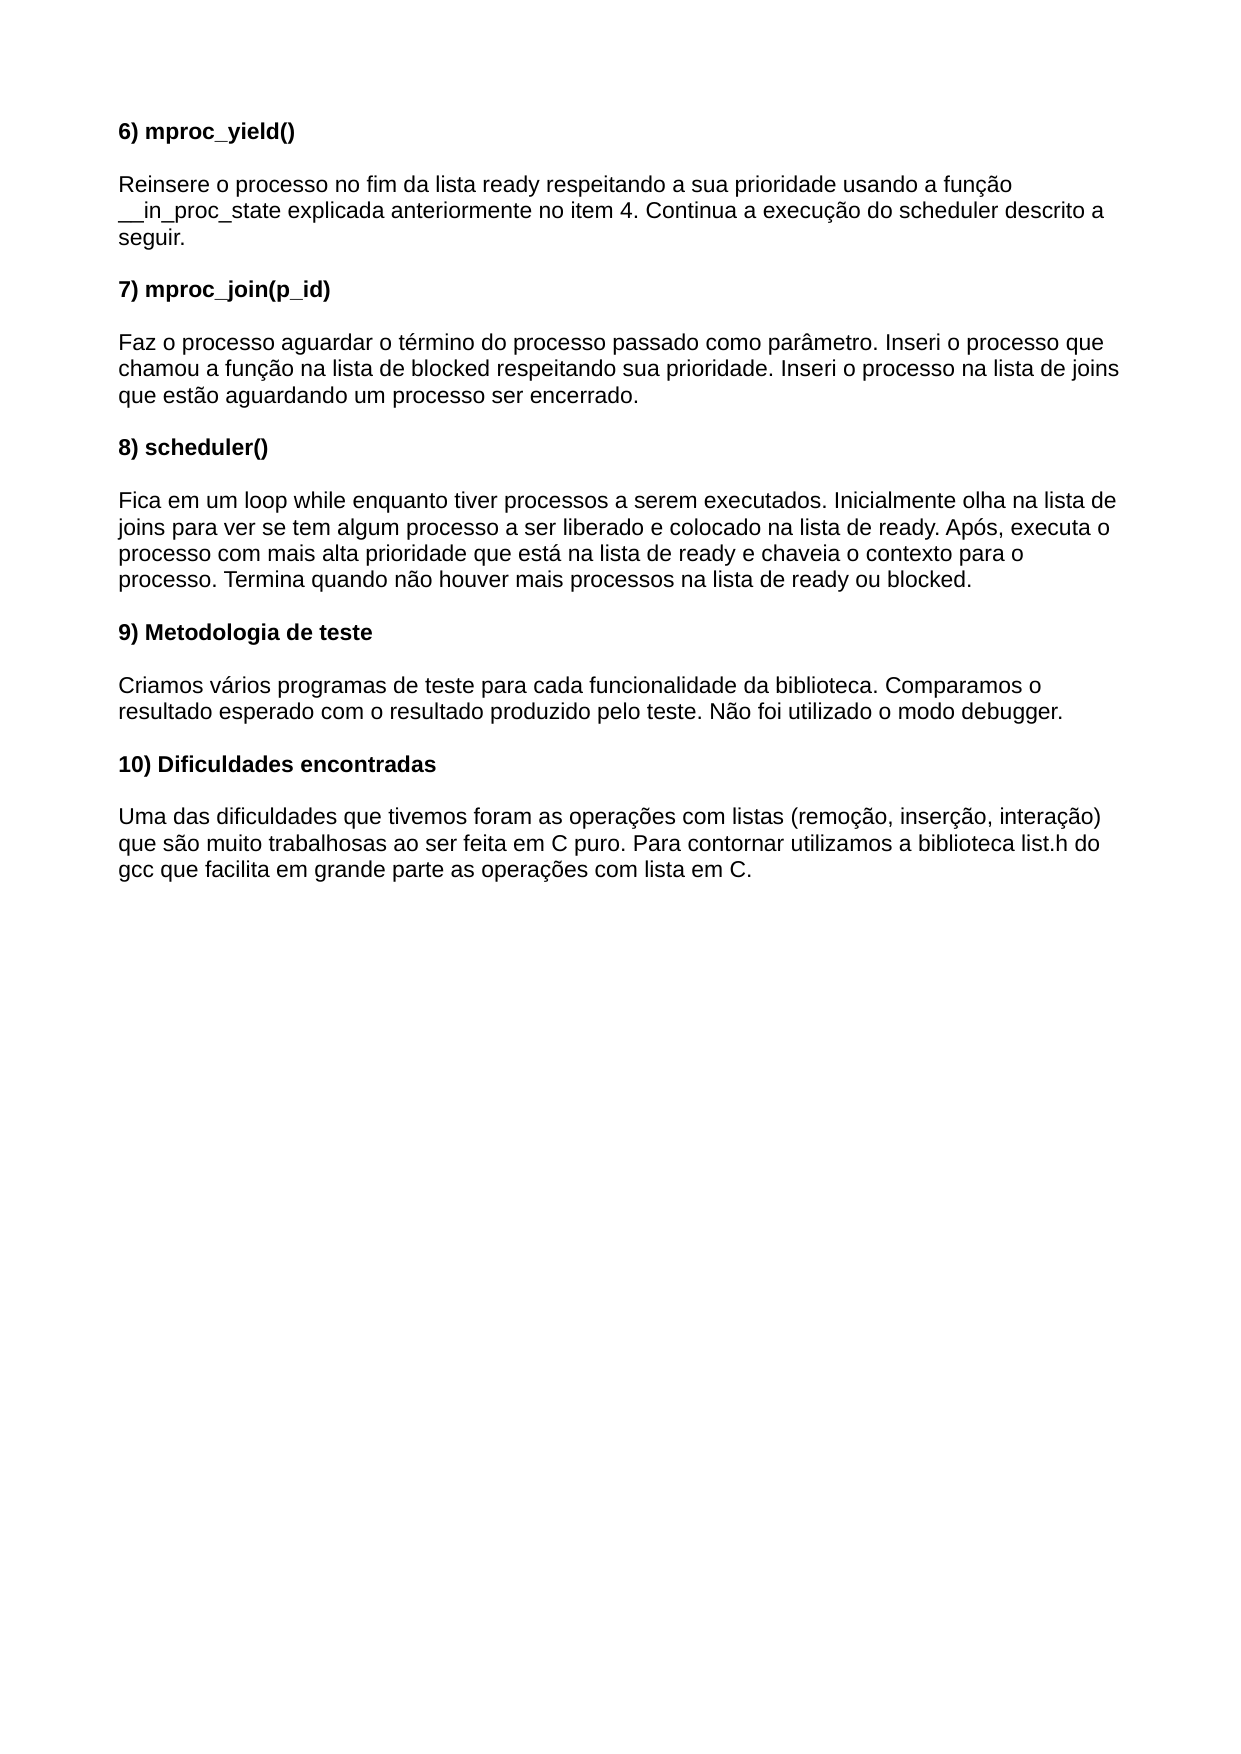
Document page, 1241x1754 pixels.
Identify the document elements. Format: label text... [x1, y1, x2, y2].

text 10) Dificuldades encontradas [118, 751, 1122, 777]
text Uma das dificuldades que tivemos foram as operações com listas (remoção, inserção, interação) que são muito trabalhosas ao ser feita em C puro. Para contornar utilizamos a biblioteca list.h do gcc que facilita em grande parte as operações com lista em C. [118, 803, 1122, 882]
text Faz o processo aguardar o término do processo passado como parâmetro. Inseri o processo que chamou a função na lista de blocked respeitando sua prioridade. Inseri o processo na lista de joins que estão aguardando um processo ser encerrado. [118, 329, 1122, 408]
text Reinsere o processo no fim da lista ready respeitando a sua prioridade usando a função __in_proc_state explicada anteriormente no item 4. Continua a execução do scheduler descrito a seguir. [118, 171, 1122, 250]
text Fica em um loop while enquanto tiver processos a serem executados. Inicialmente olha na lista de joins para ver se tem algum processo a ser liberado e colocado na lista de ready. Após, executa o processo com mais alta prioridade que está na lista de ready e chaveia o contexto para o processo. Termina quando não houver mais processos na lista de ready ou blocked. [118, 487, 1122, 592]
text Criamos vários programas de teste para cada funcionalidade da biblioteca. Comparamos o resultado esperado com o resultado produzido pelo teste. Não foi utilizado o modo debugger. [118, 672, 1122, 724]
text 9) Metodologia de teste [118, 619, 1122, 645]
text 8) scheduler() [118, 434, 1122, 461]
text 7) mproc_join(p_id) [118, 276, 1122, 303]
text 6) mproc_yield() [118, 118, 1122, 144]
